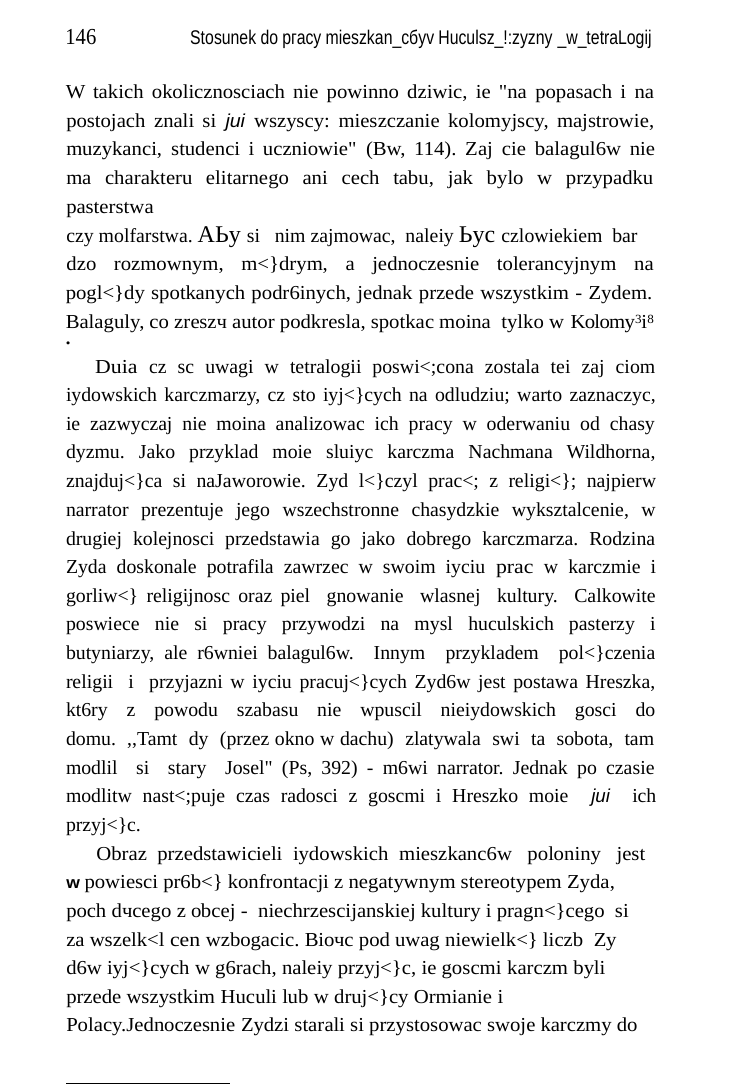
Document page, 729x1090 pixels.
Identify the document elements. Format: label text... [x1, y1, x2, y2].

text czy molfarstwa. АЬу si nim zajmowac, naleiy Ьус czlowiekiem bar­ [66, 223, 668, 247]
text Obraz przedstawicieli iydowskich mieszkanc6w poloniny jest w powiesci pr6b<} konfrontacji z negatywnym stereotypem Zyda, poch dчcego z obcej - niechrzescijanskiej kultury і pragn<}cego si za wszelk<l cen wzbogacic. Віочс pod uwag niewielk<} liczb Zy­ d6w iyj<}cych w g6rach, naleiy przyj<}c, іе goscmi karczm byli przede wszystkim Huculi lub w druj<}cy Ormianie і Polacy.Jednoczesnie Zydzi starali si przystosowac swoje karczmy do [66, 842, 655, 1036]
text dzo rozmownym, m<}drym, а jednoczesnie tolerancyjnym na pogl<}dy spotkanych podr6inych, jednak przede wszystkim - Zydem. Balaguly, со zreszч autor podkresla, spotkac moina tylko w Kolomy3i8 • [66, 252, 653, 350]
text 146 Stosunek do ргасу mieszkan_cбyv Huculsz_!:zyzny _w_tetraLogij [65, 23, 668, 49]
text Duia cz sc uwagi w tetralogii poswi<;cona zostala tei zaj ciom iydowskich karczmarzy, cz sto iyj<}cych na odludziu; warto zaznaczyc, іе zazwyczaj nie moina analizowac ich pracy w oderwaniu od chasy­ dyzmu. Jako przyklad moie sluiyc karczma Nachmana Wildhorna, znajduj<}ca si naJaworowie. Zyd l<}czyl prac<; z religi<}; najpierw narrator prezentuje jego wszechstronne chasydzkie wyksztalcenie, w drugiej kolejnosci przedstawia go jako dobrego karczmarza. Rodzina Zyda doskonale potrafila zawrzec w swoim iyciu prac w karczmie і gorliw<} religijnosc oraz piel gnowanie wlasnej kultury. Calkowite poswiece­ nie si pracy przywodzi na mysl huculskich pasterzy і butyniarzy, ale r6wniei balagul6w. Innym przykladem pol<}czenia religii і przyjazni w iyciu pracuj<}cych Zyd6w jest postawa Hreszka, kt6ry z powodu szabasu nie wpuscil nieiydowskich gosci do domu. ,,Tamt dy (przez okno w dachu) zlatywala swi ta sobota, tam modlil si stary Josel" (Ps, 392) - m6wi narrator. Jednak ро czasie modlitw nast<;puje czas radosci z goscmi і Hreszko moie jui ich przyj<}c. [66, 354, 656, 836]
text W takich okolicznosciach nie powinno dziwic, іе "na popasach і na postojach znali si jui wszyscy: mieszczanie kolomyjscy, majstrowie, muzykanci, studenci і uczniowie" (Bw, 114). Zaj cie balagul6w nie ma charakteru elitarnego ani cech tabu, jak bylo w przypadku pasterstwa [66, 80, 655, 217]
